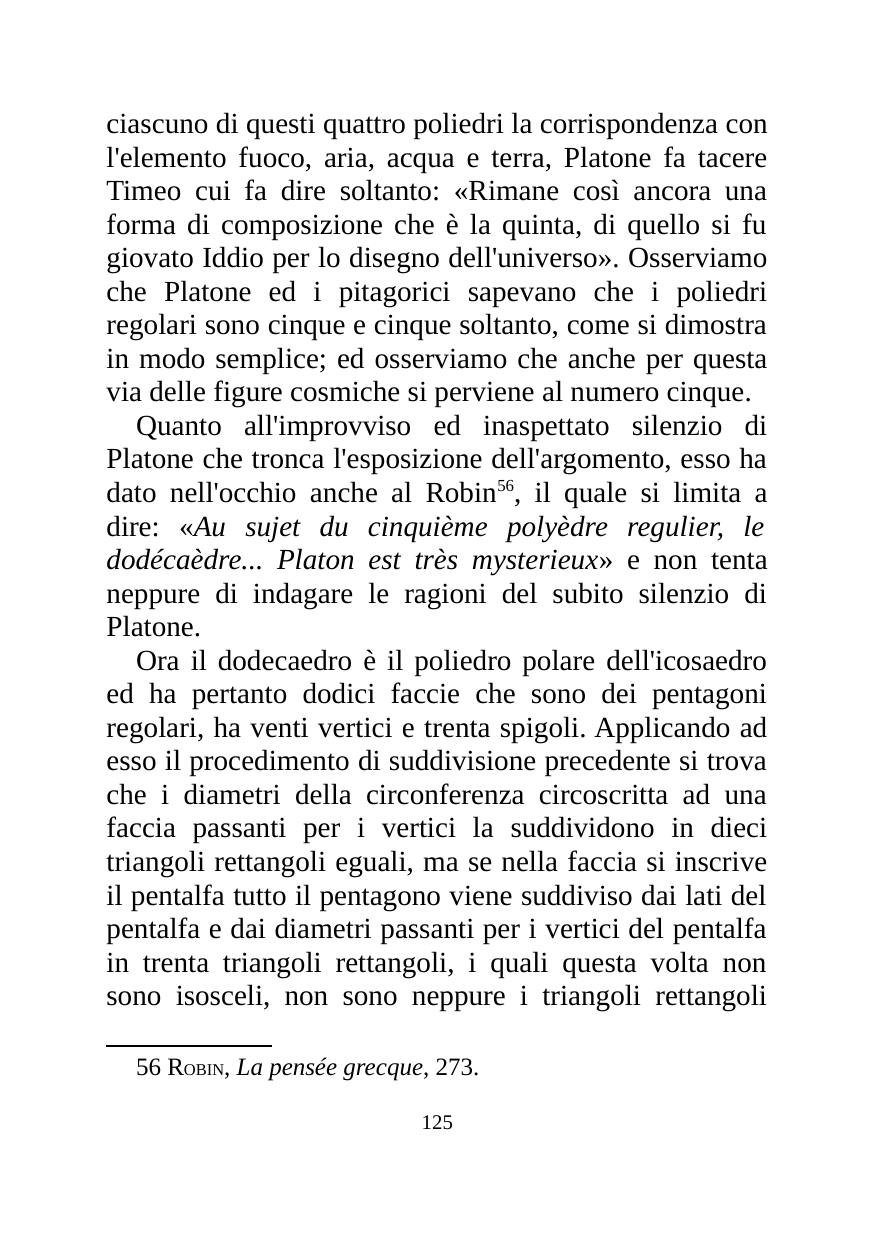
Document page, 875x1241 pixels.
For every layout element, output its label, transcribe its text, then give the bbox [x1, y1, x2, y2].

text Ora il dodecaedro è il poliedro polare dell'icosaedro ed ha pertanto dodici faccie che sono dei pentagoni regolari, ha venti vertici e trenta spigoli. Applicando ad esso il procedimento di suddivisione precedente si trova che i diametri della circonferenza circoscritta ad una faccia passanti per i vertici la suddividono in dieci triangoli rettangoli eguali, ma se nella faccia si inscrive il pentalfa tutto il pentagono viene suddiviso dai lati del pentalfa e dai diametri passanti per i vertici del pentalfa in trenta triangoli rettangoli, i quali questa volta non sono isosceli, non sono neppure i triangoli rettangoli [106, 643, 768, 1012]
text ciascuno di questi quattro poliedri la corrispondenza con l'elemento fuoco, aria, acqua e terra, Platone fa tacere Timeo cui fa dire soltanto: «Rimane così ancora una forma di composizione che è la quinta, di quello si fu giovato Iddio per lo disegno dell'universo». Osserviamo che Platone ed i pitagorici sapevano che i poliedri regolari sono cinque e cinque soltanto, come si dimostra in modo semplice; ed osserviamo che anche per questa via delle figure cosmiche si perviene al numero cinque. [106, 106, 768, 408]
text Robin, La pensée grecque, 273. [106, 1052, 768, 1080]
text Quanto all'improvviso ed inaspettato silenzio di Platone che tronca l'esposizione dell'argomento, esso ha dato nell'occhio anche al Robin, il quale si limita a dire: «Au sujet du cinquième polyèdre regulier, le dodécaèdre... Platon est très mysterieux» e non tenta neppure di indagare le ragioni del subito silenzio di Platone. [106, 408, 768, 643]
